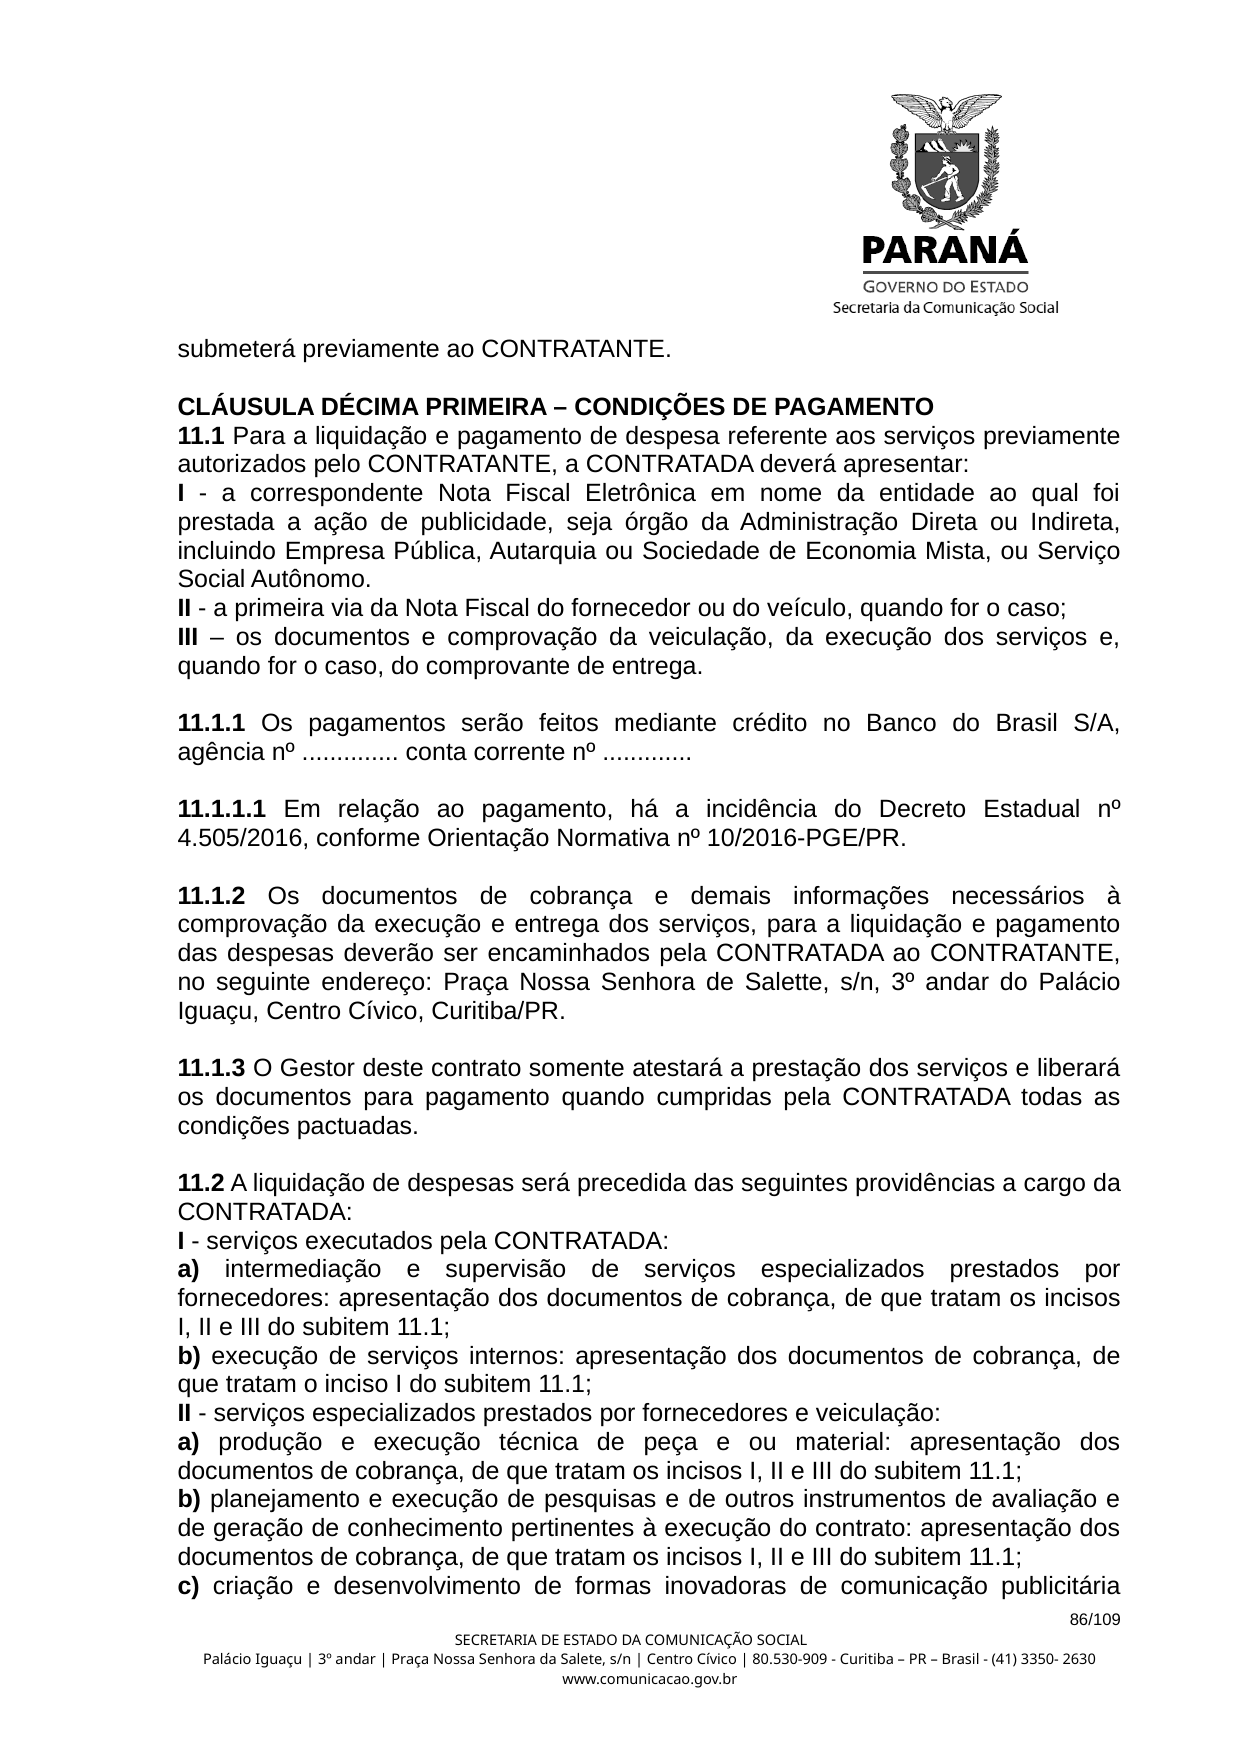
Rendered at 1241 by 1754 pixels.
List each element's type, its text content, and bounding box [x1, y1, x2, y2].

text b) planejamento e execução de pesquisas e de outros instrumentos de avaliação e de geração de conhecimento pertinentes à execução do contrato: apresentação dos documentos de cobrança, de que tratam os incisos I, II e III do subitem 11.1; [177, 1484, 1122, 1571]
text a) produção e execução técnica de peça e ou material: apresentação dos documentos de cobrança, de que tratam os incisos I, II e III do subitem 11.1; [177, 1427, 1122, 1484]
text submeterá previamente ao CONTRATANTE. [177, 334, 1122, 363]
text 11.1 Para a liquidação e pagamento de despesa referente aos serviços previamente autorizados pelo CONTRATANTE, a CONTRATADA deverá apresentar: [177, 421, 1122, 478]
text CLÁUSULA DÉCIMA PRIMEIRA – CONDIÇÕES DE PAGAMENTO [177, 392, 1122, 421]
text 11.1.1.1 Em relação ao pagamento, há a incidência do Decreto Estadual nº 4.505/2016, conforme Orientação Normativa nº 10/2016-PGE/PR. [177, 794, 1122, 852]
text a) intermediação e supervisão de serviços especializados prestados por fornecedores: apresentação dos documentos de cobrança, de que tratam os incisos I, II e III do subitem 11.1; [177, 1254, 1122, 1341]
text 11.2 A liquidação de despesas será precedida das seguintes providências a cargo da CONTRATADA: [177, 1168, 1122, 1226]
text I - serviços executados pela CONTRATADA: [177, 1226, 1122, 1254]
text 11.1.1 Os pagamentos serão feitos mediante crédito no Banco do Brasil S/A, agência nº .............. conta corrente nº ............. [177, 708, 1122, 766]
text 11.1.3 O Gestor deste contrato somente atestará a prestação dos serviços e liberará os documentos para pagamento quando cumpridas pela CONTRATADA todas as condições pactuadas. [177, 1053, 1122, 1139]
text II - serviços especializados prestados por fornecedores e veiculação: [177, 1398, 1122, 1427]
text b) execução de serviços internos: apresentação dos documentos de cobrança, de que tratam o inciso I do subitem 11.1; [177, 1341, 1122, 1398]
text II - a primeira via da Nota Fiscal do fornecedor ou do veículo, quando for o caso; [177, 593, 1122, 622]
text 11.1.2 Os documentos de cobrança e demais informações necessários à comprovação da execução e entrega dos serviços, para a liquidação e pagamento das despesas deverão ser encaminhados pela CONTRATADA ao CONTRATANTE, no seguinte endereço: Praça Nossa Senhora de Salette, s/n, 3º andar do Palácio Iguaçu, Centro Cívico, Curitiba/PR. [177, 881, 1122, 1024]
text III – os documentos e comprovação da veiculação, da execução dos serviços e, quando for o caso, do comprovante de entrega. [177, 622, 1122, 679]
text I - a correspondente Nota Fiscal Eletrônica em nome da entidade ao qual foi prestada a ação de publicidade, seja órgão da Administração Direta ou Indireta, incluindo Empresa Pública, Autarquia ou Sociedade de Economia Mista, ou Serviço Social Autônomo. [177, 478, 1122, 593]
text c) criação e desenvolvimento de formas inovadoras de comunicação publicitária [177, 1571, 1122, 1599]
